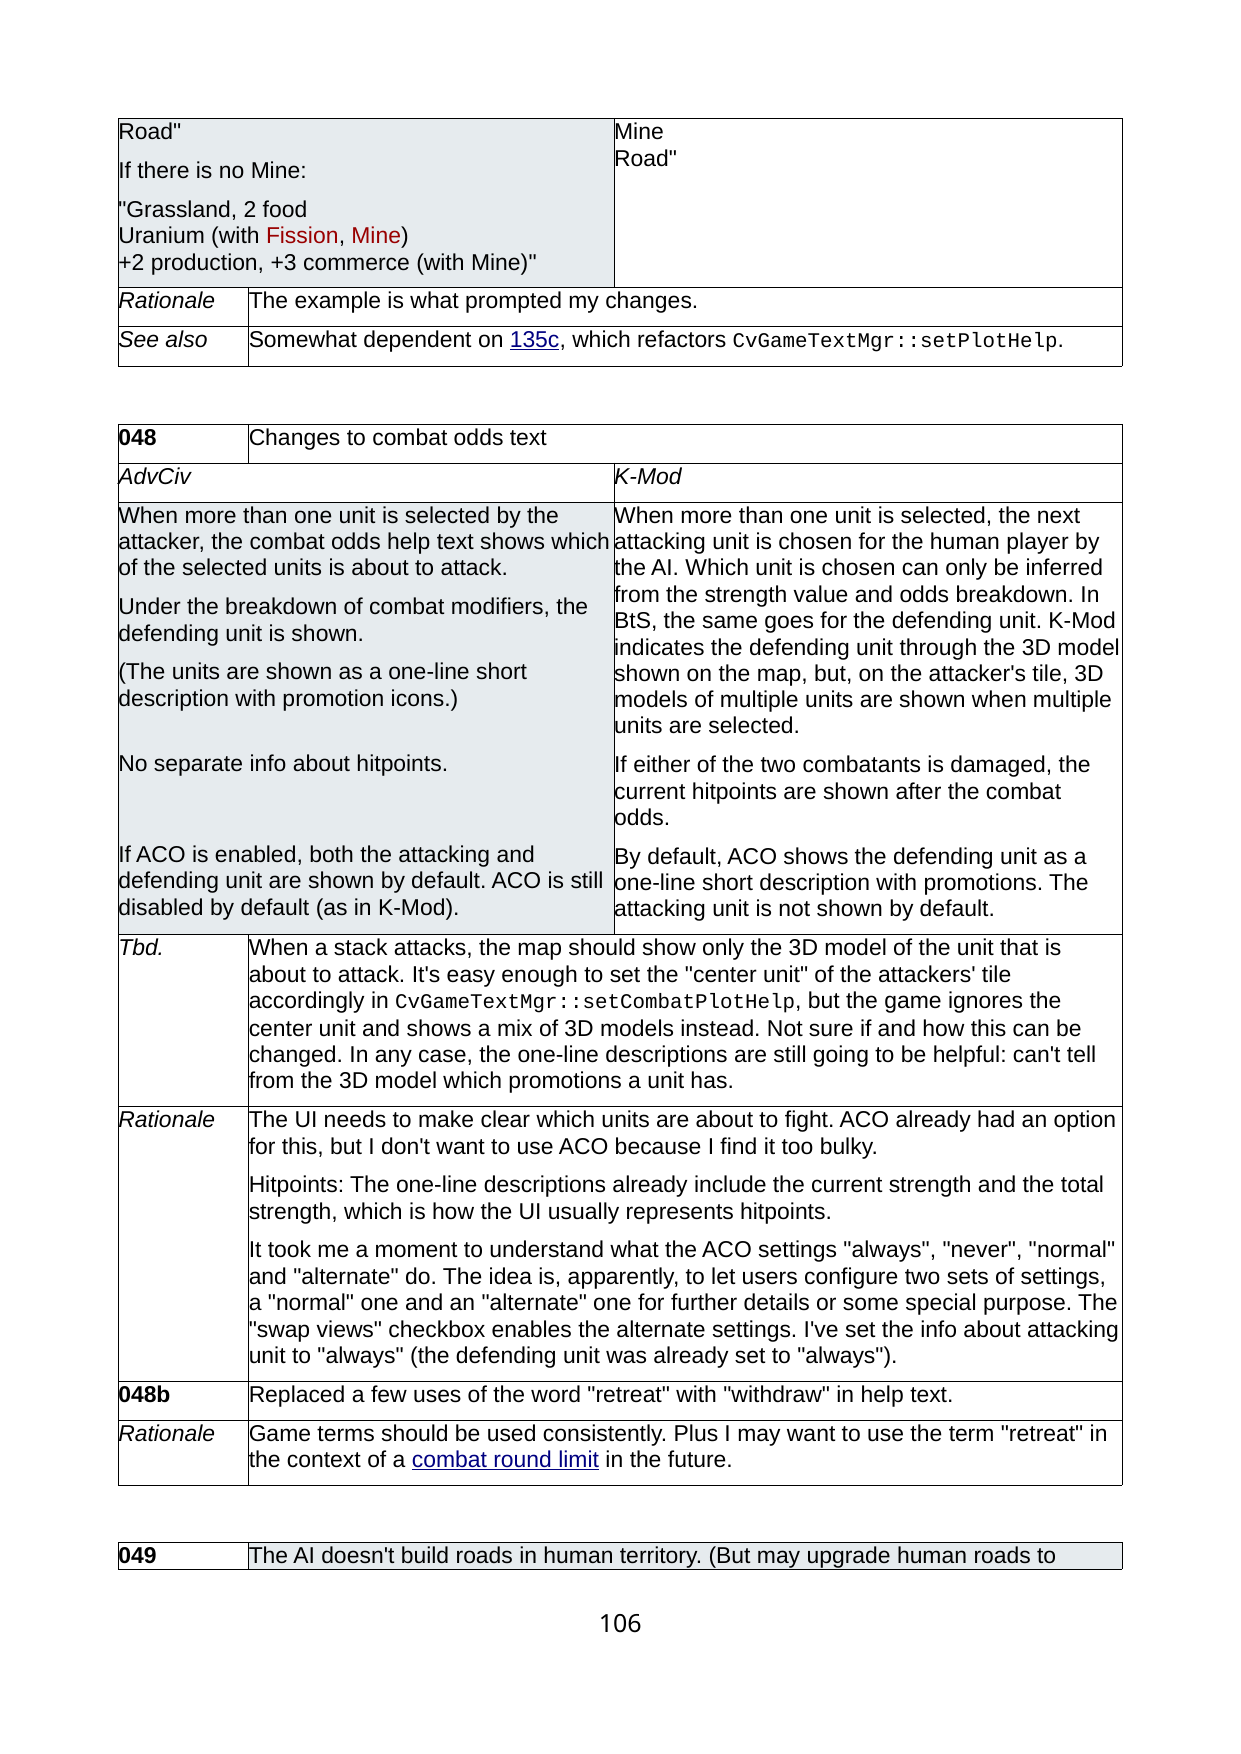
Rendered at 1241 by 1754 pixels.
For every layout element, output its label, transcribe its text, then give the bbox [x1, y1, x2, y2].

table_cell Rationale [119, 1421, 248, 1485]
table_header 048 [119, 425, 248, 463]
table_header Changes to combat odds text [249, 425, 1122, 463]
table_cell When a stack attacks, the map should show only the 3D model of the unit that is about to attack. It's easy enough to set the "center unit" of the attackers' tile accordingly in CvGameTextMgr::setCombatPlotHelp, but the game ignores the center unit and shows a mix of 3D models instead. Not sure if and how this can be changed. In any case, the one-line descriptions are still going to be helpful: can't tell from the 3D model which promotions a unit has. [249, 935, 1122, 1106]
table_header 049 [119, 1543, 248, 1569]
table_cell The example is what prompted my changes. [249, 288, 1122, 326]
table_cell Rationale [119, 1107, 248, 1381]
table_cell See also [119, 327, 248, 366]
table_cell When more than one unit is selected, the next attacking unit is chosen for the human player by the AI. Which unit is chosen can only be inferred from the strength value and odds breakdown. In BtS, the same goes for the defending unit. K-Mod indicates the defending unit through the 3D model shown on the map, but, on the attacker's tile, 3D models of multiple units are shown when multiple units are selected. If either of the two combatants is damaged, the current hitpoints are shown after the combat odds. By default, ACO shows the defending unit as a one-line short description with promotions. The attacking unit is not shown by default. [615, 503, 1122, 934]
table_cell Rationale [119, 288, 248, 326]
table_cell Somewhat dependent on 135c, which refactors CvGameTextMgr::setPlotHelp. [249, 327, 1122, 366]
table_cell 048b [119, 1382, 248, 1419]
table_cell AdvCiv [119, 464, 614, 502]
table_cell Game terms should be used consistently. Plus I may want to use the term "retreat" in the context of a combat round limit in the future. [249, 1421, 1122, 1485]
table_cell When more than one unit is selected by the attacker, the combat odds help text shows which of the selected units is about to attack. Under the breakdown of combat modifiers, the defending unit is shown. (The units are shown as a one-line short description with promotion icons.) No separate info about hitpoints. If ACO is enabled, both the attacking and defending unit are shown by default. ACO is still disabled by default (as in K-Mod). [119, 503, 614, 934]
table_cell Tbd. [119, 935, 248, 1106]
table_cell K-Mod [615, 464, 1122, 502]
table_cell The UI needs to make clear which units are about to fight. ACO already had an option for this, but I don't want to use ACO because I find it too bulky. Hitpoints: The one-line descriptions already include the current strength and the total strength, which is how the UI usually represents hitpoints. It took me a moment to understand what the ACO settings "always", "never", "normal" and "alternate" do. The idea is, apparently, to let users configure two sets of settings, a "normal" one and an "alternate" one for further details or some special purpose. The "swap views" checkbox enables the alternate settings. I've set the info about attacking unit to "always" (the defending unit was already set to "always"). [249, 1107, 1122, 1381]
table_cell Mine Road" [615, 119, 1122, 287]
table_cell Replaced a few uses of the word "retreat" with "withdraw" in help text. [249, 1382, 1122, 1419]
table_header The AI doesn't build roads in human territory. (But may upgrade human roads to [249, 1543, 1122, 1569]
table_cell Road" If there is no Mine: "Grassland, 2 food Uranium (with Fission, Mine) +2 production, +3 commerce (with Mine)" [119, 119, 614, 287]
